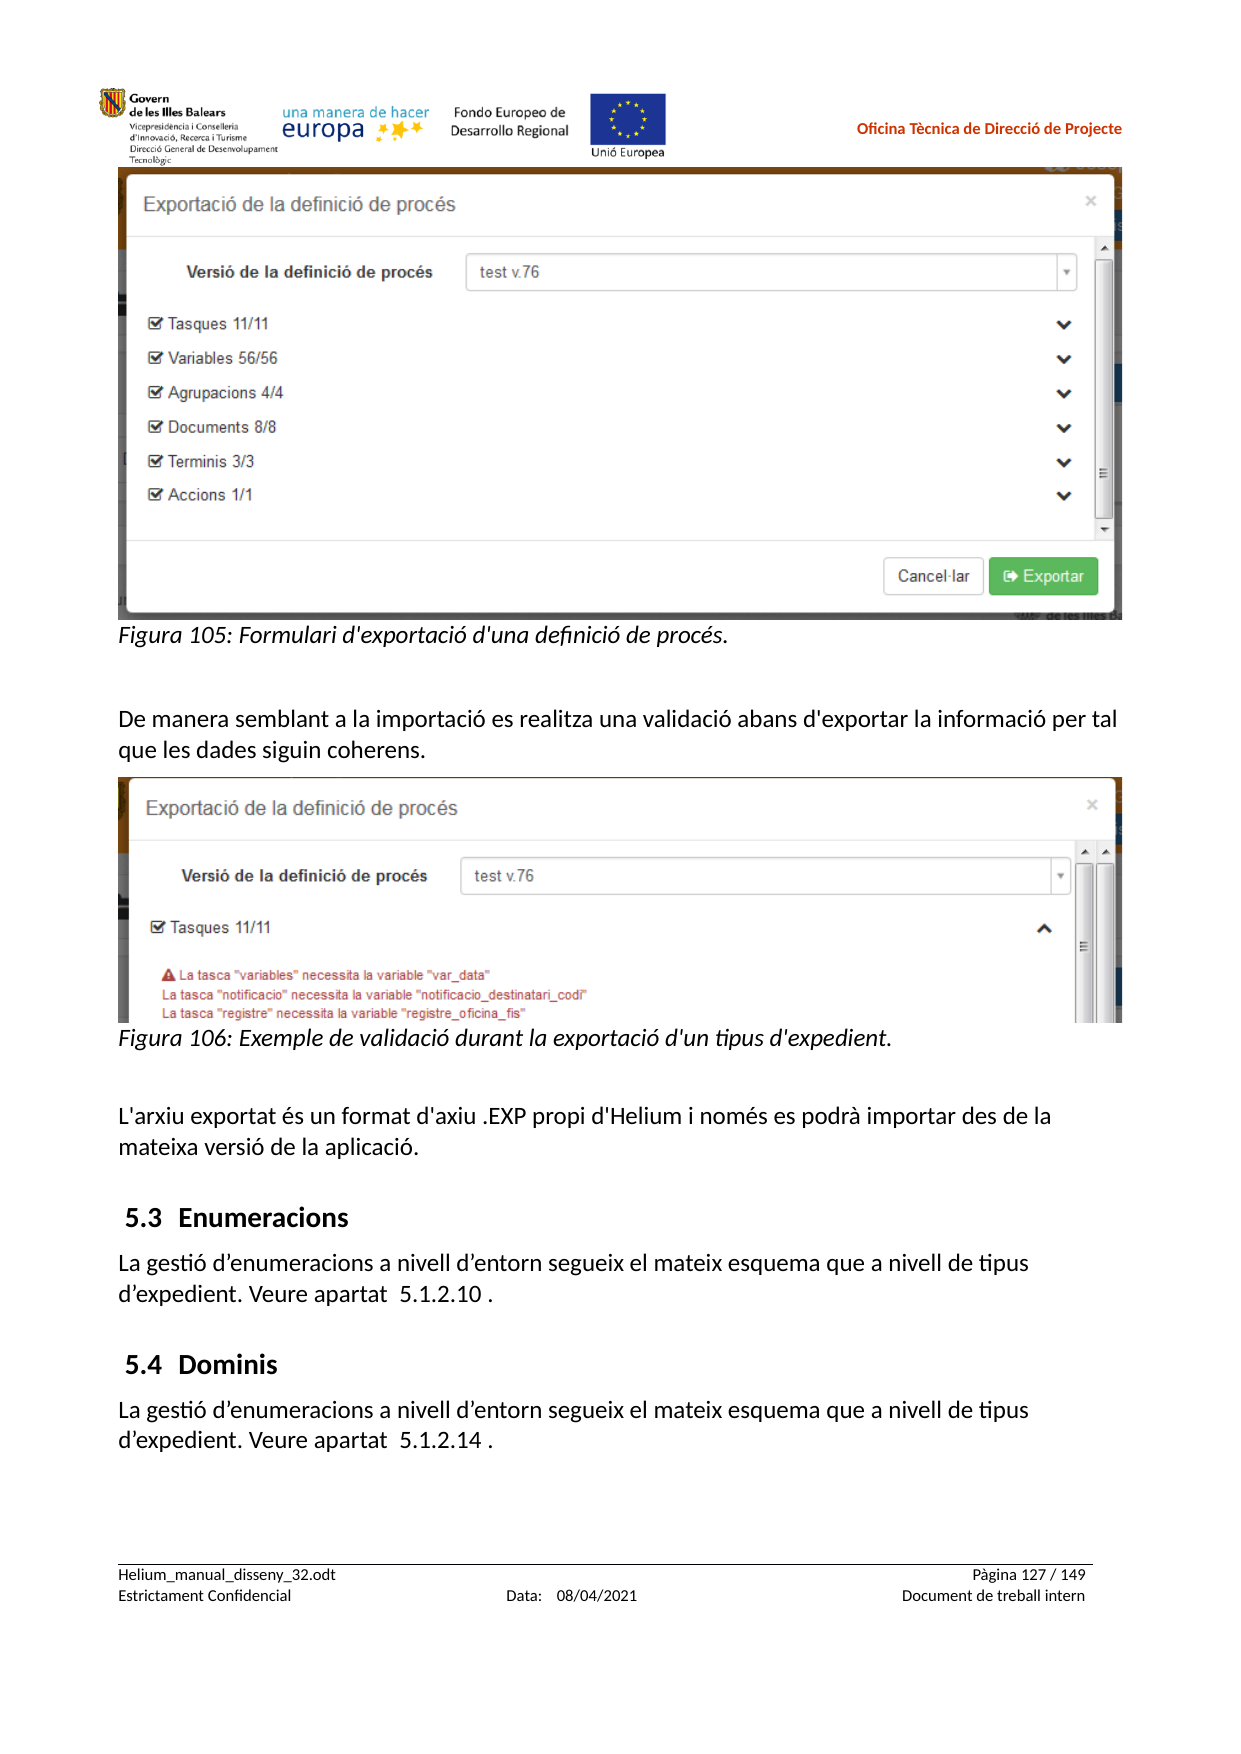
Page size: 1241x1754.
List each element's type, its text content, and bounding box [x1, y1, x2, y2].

text Figura 106: Exemple de validació durant la exportació d'un tipus d'expedient. [118, 1023, 1122, 1053]
text De manera semblant a la importació es realitza una validació abans d'exportar la informació per tal que les dades siguin coherens. [118, 704, 1122, 765]
picture [118, 777, 1123, 1023]
text La gestió d’enumeracions a nivell d’entorn segueix el mateix esquema que a nivell de tipus d’expedient. Veure apartat 5.1.2.10. [118, 1247, 1122, 1308]
picture [99, 87, 668, 166]
picture [118, 167, 1123, 620]
subtitle Enumeracions [118, 1199, 1122, 1235]
text L'arxiu exportat és un format d'axiu .EXP propi d'Helium i només es podrà importar des de la mateixa versió de la aplicació. [118, 1101, 1122, 1162]
text Figura 105: Formulari d'exportació d'una definició de procés. [118, 620, 1122, 650]
subtitle Dominis [118, 1346, 1122, 1381]
text La gestió d’enumeracions a nivell d’entorn segueix el mateix esquema que a nivell de tipus d’expedient. Veure apartat 5.1.2.14. [118, 1394, 1122, 1455]
